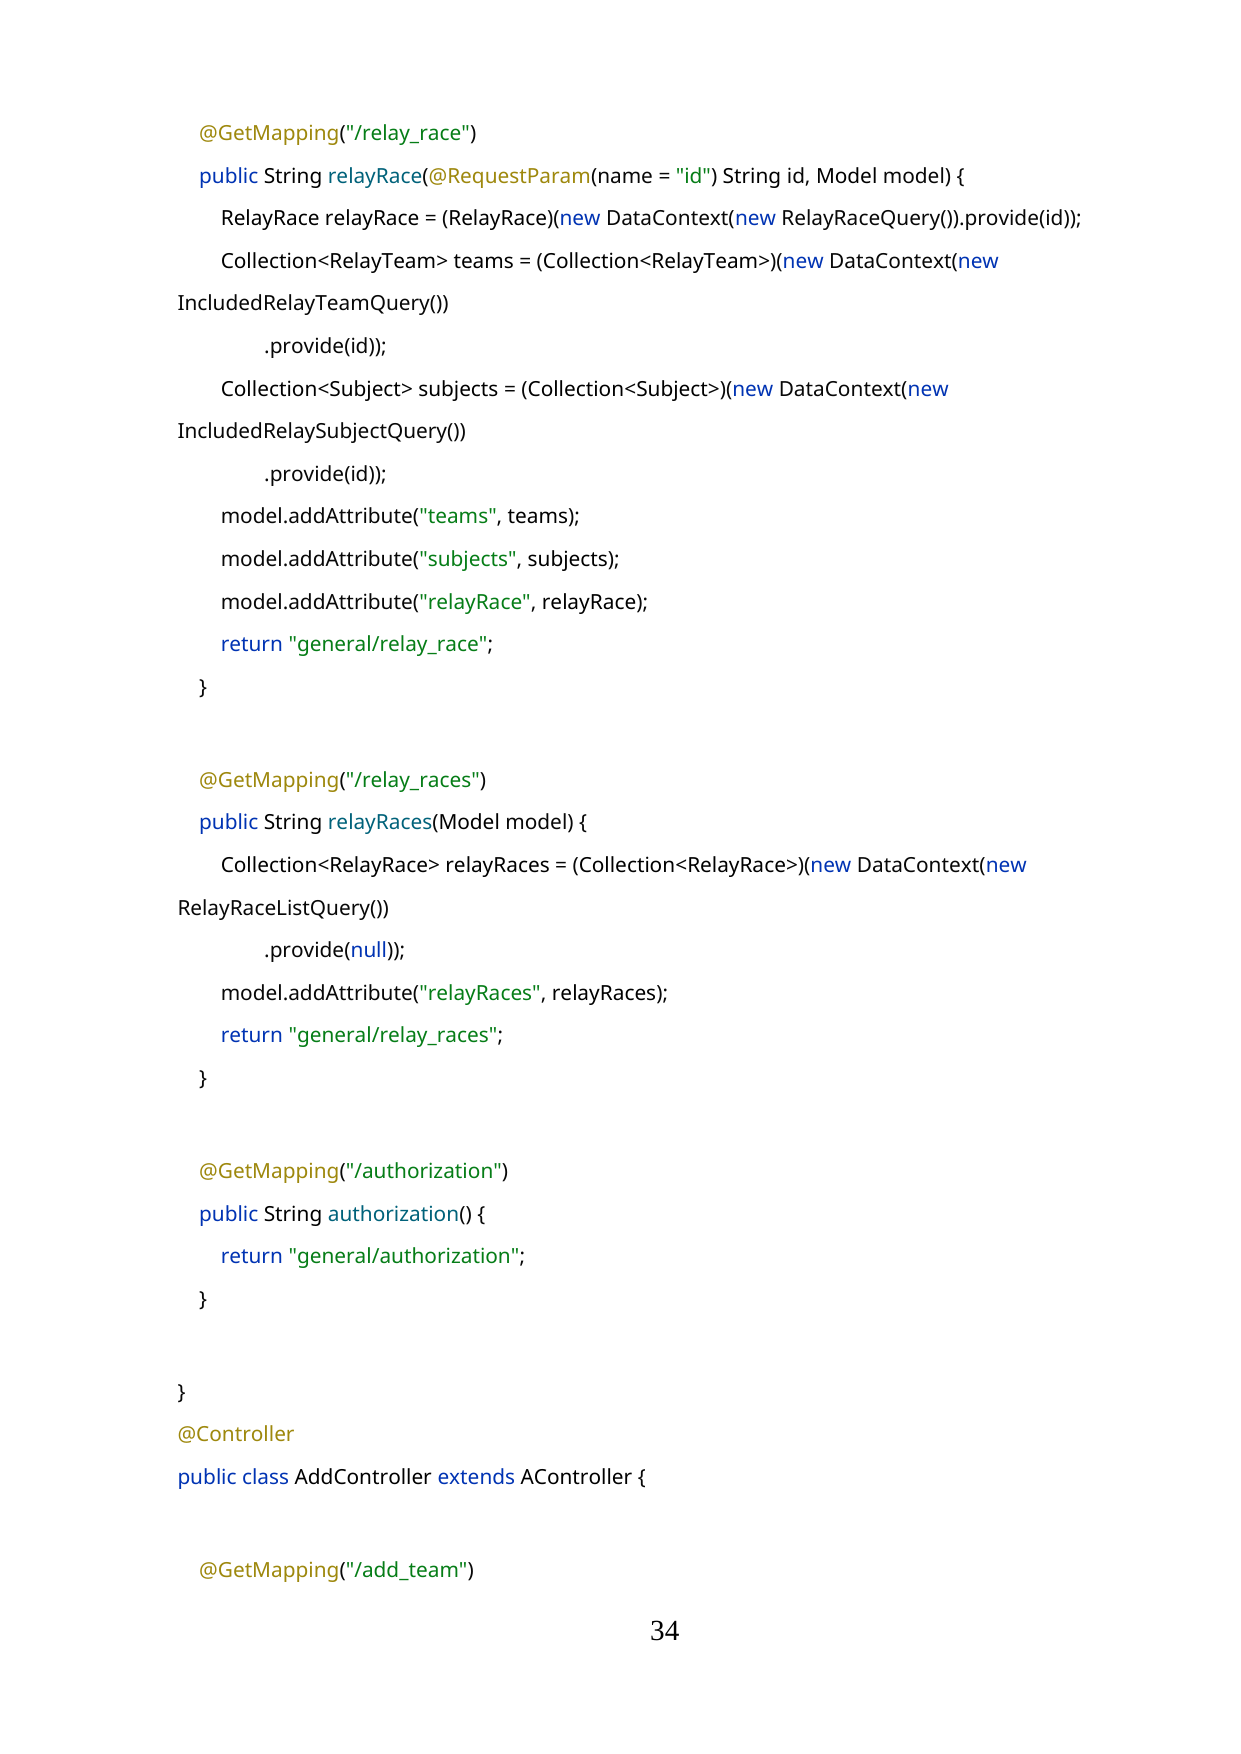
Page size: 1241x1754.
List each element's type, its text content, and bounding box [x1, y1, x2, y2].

text @Controller public class AddController extends AController { @GetMapping("/add_team") [177, 1419, 1152, 1583]
text @GetMapping("/relay_race") public String relayRace(@RequestParam(name = "id") String id, Model model) { RelayRace relayRace = (RelayRace)(new DataContext(new RelayRaceQuery()).provide(id)); Collection<RelayTeam> teams = (Collection<RelayTeam>)(new DataContext(new IncludedRelayTeamQuery()) .provide(id)); Collection<Subject> subjects = (Collection<Subject>)(new DataContext(new IncludedRelaySubjectQuery()) .provide(id)); model.addAttribute("teams", teams); model.addAttribute("subjects", subjects); model.addAttribute("relayRace", relayRace); return "general/relay_race"; } @GetMapping("/relay_races") public String relayRaces(Model model) { Collection<RelayRace> relayRaces = (Collection<RelayRace>)(new DataContext(new RelayRaceListQuery()) .provide(null)); model.addAttribute("relayRaces", relayRaces); return "general/relay_races"; } @GetMapping("/authorization") public String authorization() { return "general/authorization"; } } [177, 118, 1152, 1405]
